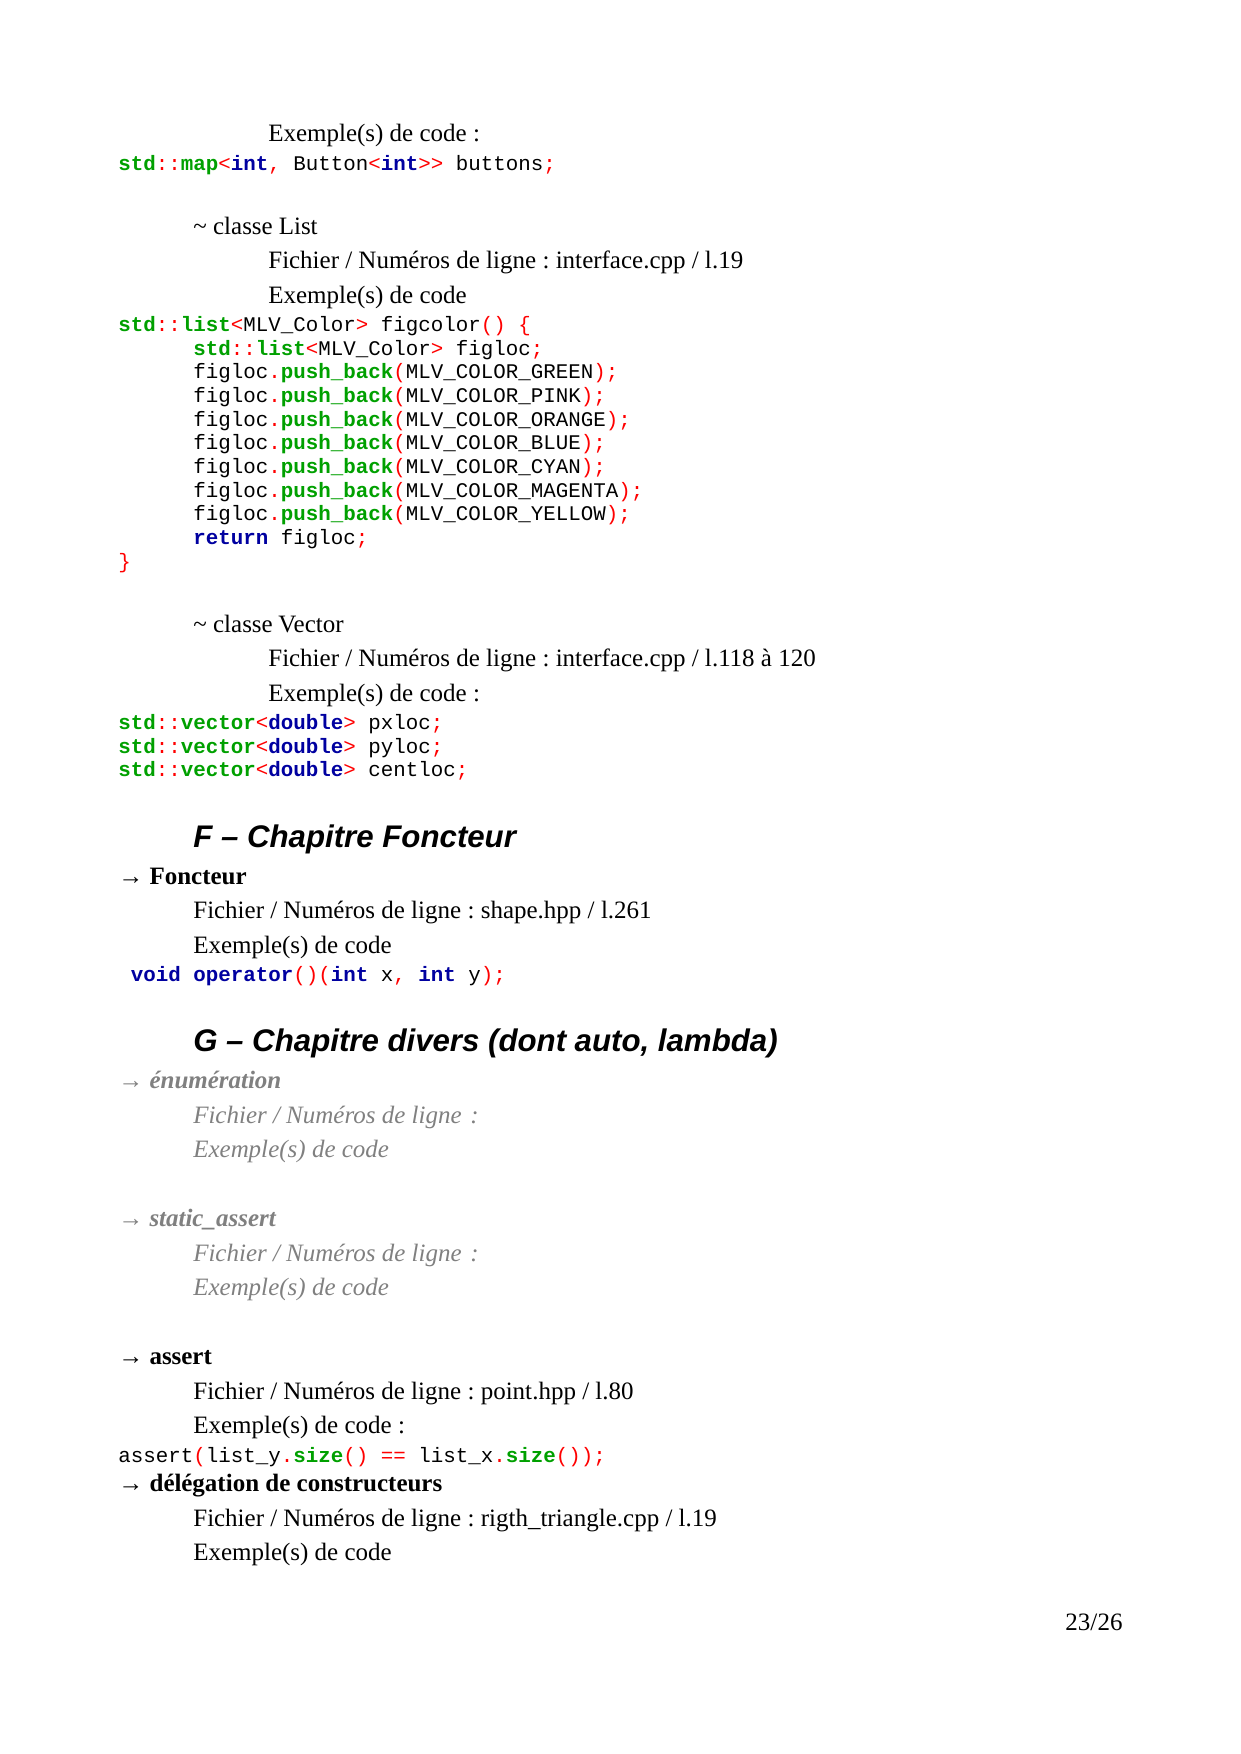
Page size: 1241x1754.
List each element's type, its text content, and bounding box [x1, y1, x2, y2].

text figloc.push_back(MLV_COLOR_MAGENTA); [118, 480, 1122, 503]
text figloc.push_back(MLV_COLOR_PINK); [118, 385, 1122, 409]
text figloc.push_back(MLV_COLOR_YELLOW); [118, 503, 1122, 527]
text G – Chapitre divers (dont auto, lambda) [118, 1022, 1122, 1058]
text Exemple(s) de code : [118, 678, 1122, 706]
text Exemple(s) de code [118, 1537, 1122, 1566]
text return figloc; [118, 527, 1122, 551]
text std::list<MLV_Color> figloc; [118, 338, 1122, 361]
text ~ classe Vector [118, 609, 1122, 637]
text figloc.push_back(MLV_COLOR_GREEN); [118, 361, 1122, 385]
text std::vector<double> centloc; [118, 759, 1122, 783]
text figloc.push_back(MLV_COLOR_ORANGE); [118, 409, 1122, 432]
text Exemple(s) de code : [118, 1410, 1122, 1439]
text Exemple(s) de code [118, 1134, 1122, 1163]
text void operator()(int x, int y); [118, 964, 1122, 988]
text Fichier / Numéros de ligne : interface.cpp / l.19 [118, 245, 1122, 274]
text Fichier / Numéros de ligne : [118, 1100, 1122, 1129]
text figloc.push_back(MLV_COLOR_CYAN); [118, 456, 1122, 480]
text Exemple(s) de code : [118, 118, 1122, 147]
text → énumération [118, 1065, 1122, 1094]
text Fichier / Numéros de ligne : interface.cpp / l.118 à 120 [118, 643, 1122, 672]
text Fichier / Numéros de ligne : shape.hpp / l.261 [118, 895, 1122, 924]
text Fichier / Numéros de ligne : [118, 1238, 1122, 1267]
text } [118, 551, 1122, 574]
text assert(list_y.size() == list_x.size()); [118, 1445, 1122, 1468]
text Exemple(s) de code [118, 280, 1122, 308]
text → assert [118, 1341, 1122, 1370]
text Fichier / Numéros de ligne : point.hpp / l.80 [118, 1376, 1122, 1404]
text std::list<MLV_Color> figcolor() { [118, 314, 1122, 338]
text std::vector<double> pyloc; [118, 736, 1122, 759]
text std::vector<double> pxloc; [118, 712, 1122, 736]
text Exemple(s) de code [118, 1272, 1122, 1301]
text figloc.push_back(MLV_COLOR_BLUE); [118, 432, 1122, 456]
text ~ classe List [118, 211, 1122, 239]
text → délégation de constructeurs [118, 1468, 1122, 1497]
text → Foncteur [118, 861, 1122, 889]
text Fichier / Numéros de ligne : rigth_triangle.cpp / l.19 [118, 1503, 1122, 1532]
text std::map<int, Button<int>> buttons; [118, 153, 1122, 176]
text → static_assert [118, 1203, 1122, 1232]
text F – Chapitre Foncteur [118, 818, 1122, 853]
text Exemple(s) de code [118, 930, 1122, 958]
